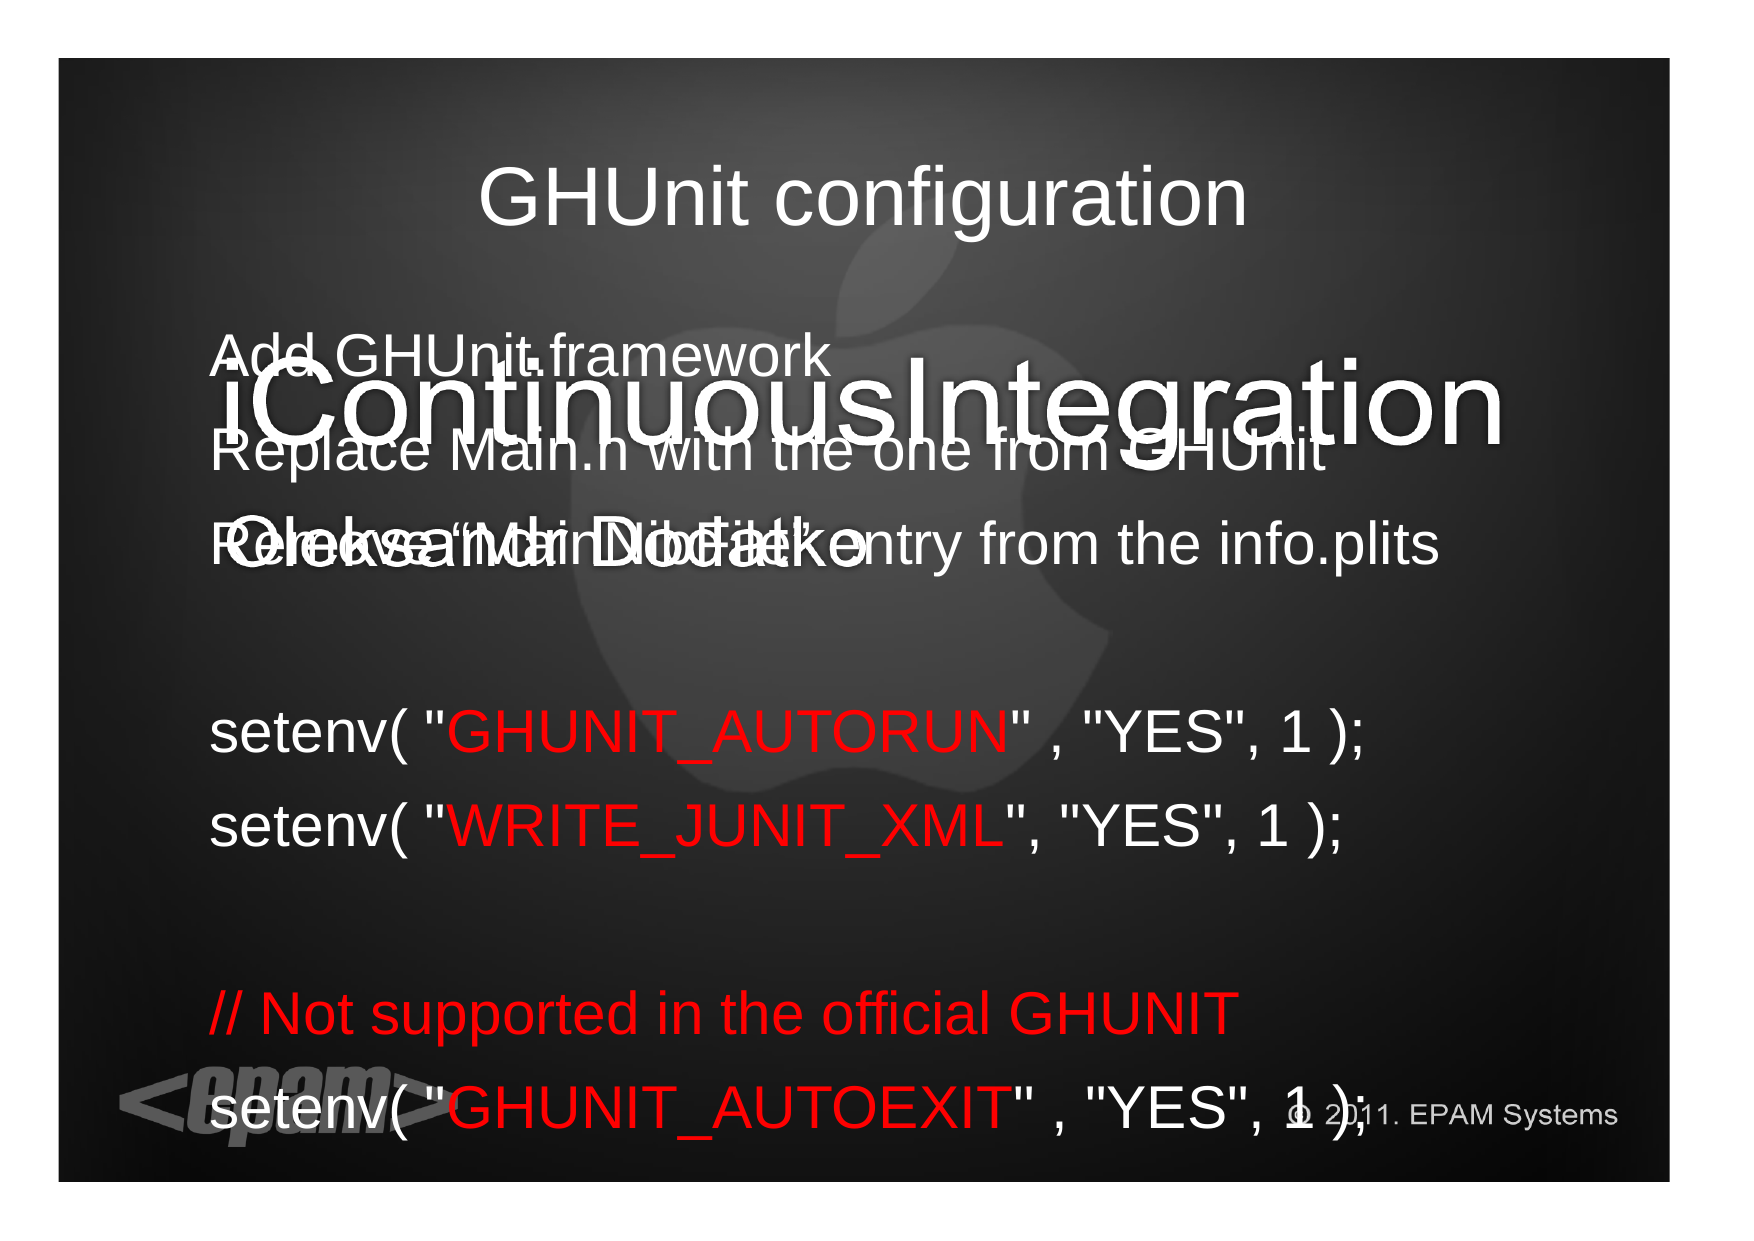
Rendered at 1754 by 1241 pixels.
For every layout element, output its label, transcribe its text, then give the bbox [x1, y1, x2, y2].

picture [58, 58, 1670, 1182]
list Add GHUnit.framework Replace Main.h with the one from GHUnit Remove “MainNibFile” entry from the info.plits setenv( "GHUNIT_AUTORUN" , "YES", 1 ); setenv( "WRITE_JUNIT_XML", "YES", 1 ); // Not supported in the official GHUNIT setenv( "GHUNIT_AUTOEXIT" , "YES", 1 ); [138, 321, 1589, 1142]
title GHUnit configuration [138, 103, 1589, 291]
